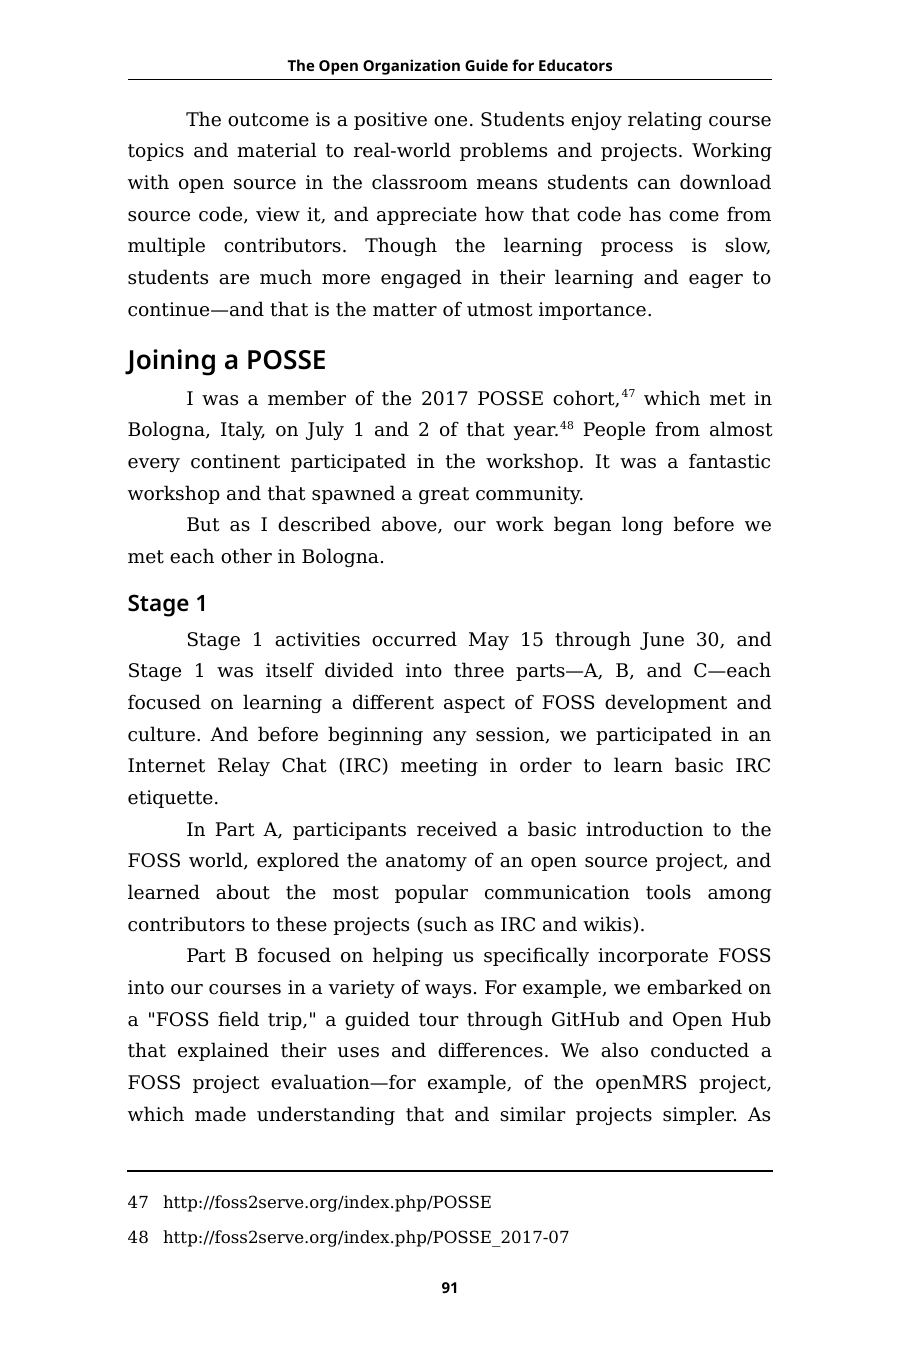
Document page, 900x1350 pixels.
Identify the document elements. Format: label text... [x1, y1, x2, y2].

text I was a member of the 2017 POSSE cohort, which met in Bologna, Italy, on July 1 and 2 of that year. People from almost every continent participated in the workshop. It was a fantastic workshop and that spawned a great community. [127, 388, 772, 505]
text http://foss2serve.org/index.php/POSSE [127, 1193, 772, 1213]
text Part B focused on helping us specifically incorporate FOSS into our courses in a variety of ways. For example, we embarked on a "FOSS field trip," a guided tour through GitHub and Open Hub that explained their uses and differences. We also conducted a FOSS project evaluation—for example, of the openMRS project, which made understanding that and similar projects simpler. As [127, 945, 772, 1126]
subtitle Stage 1 [127, 590, 772, 616]
text In Part A, participants received a basic introduction to the FOSS world, explored the anatomy of an open source project, and learned about the most popular communication tools among contributors to these projects (such as IRC and wikis). [127, 819, 772, 936]
text http://foss2serve.org/index.php/POSSE_2017-07 [127, 1228, 772, 1247]
subtitle Joining a POSSE [127, 345, 772, 375]
text The outcome is a positive one. Students enjoy relating course topics and material to real-world problems and projects. Working with open source in the classroom means students can download source code, view it, and appreciate how that code has come from multiple contributors. Though the learning process is slow, students are much more engaged in their learning and eager to continue—and that is the matter of utmost importance. [127, 109, 772, 321]
text Stage 1 activities occurred May 15 through June 30, and Stage 1 was itself divided into three parts—A, B, and C—each focused on learning a different aspect of FOSS development and culture. And before beginning any session, we participated in an Internet Relay Chat (IRC) meeting in order to learn basic IRC etiquette. [127, 629, 772, 809]
text But as I described above, our work began long before we met each other in Bologna. [127, 514, 772, 568]
